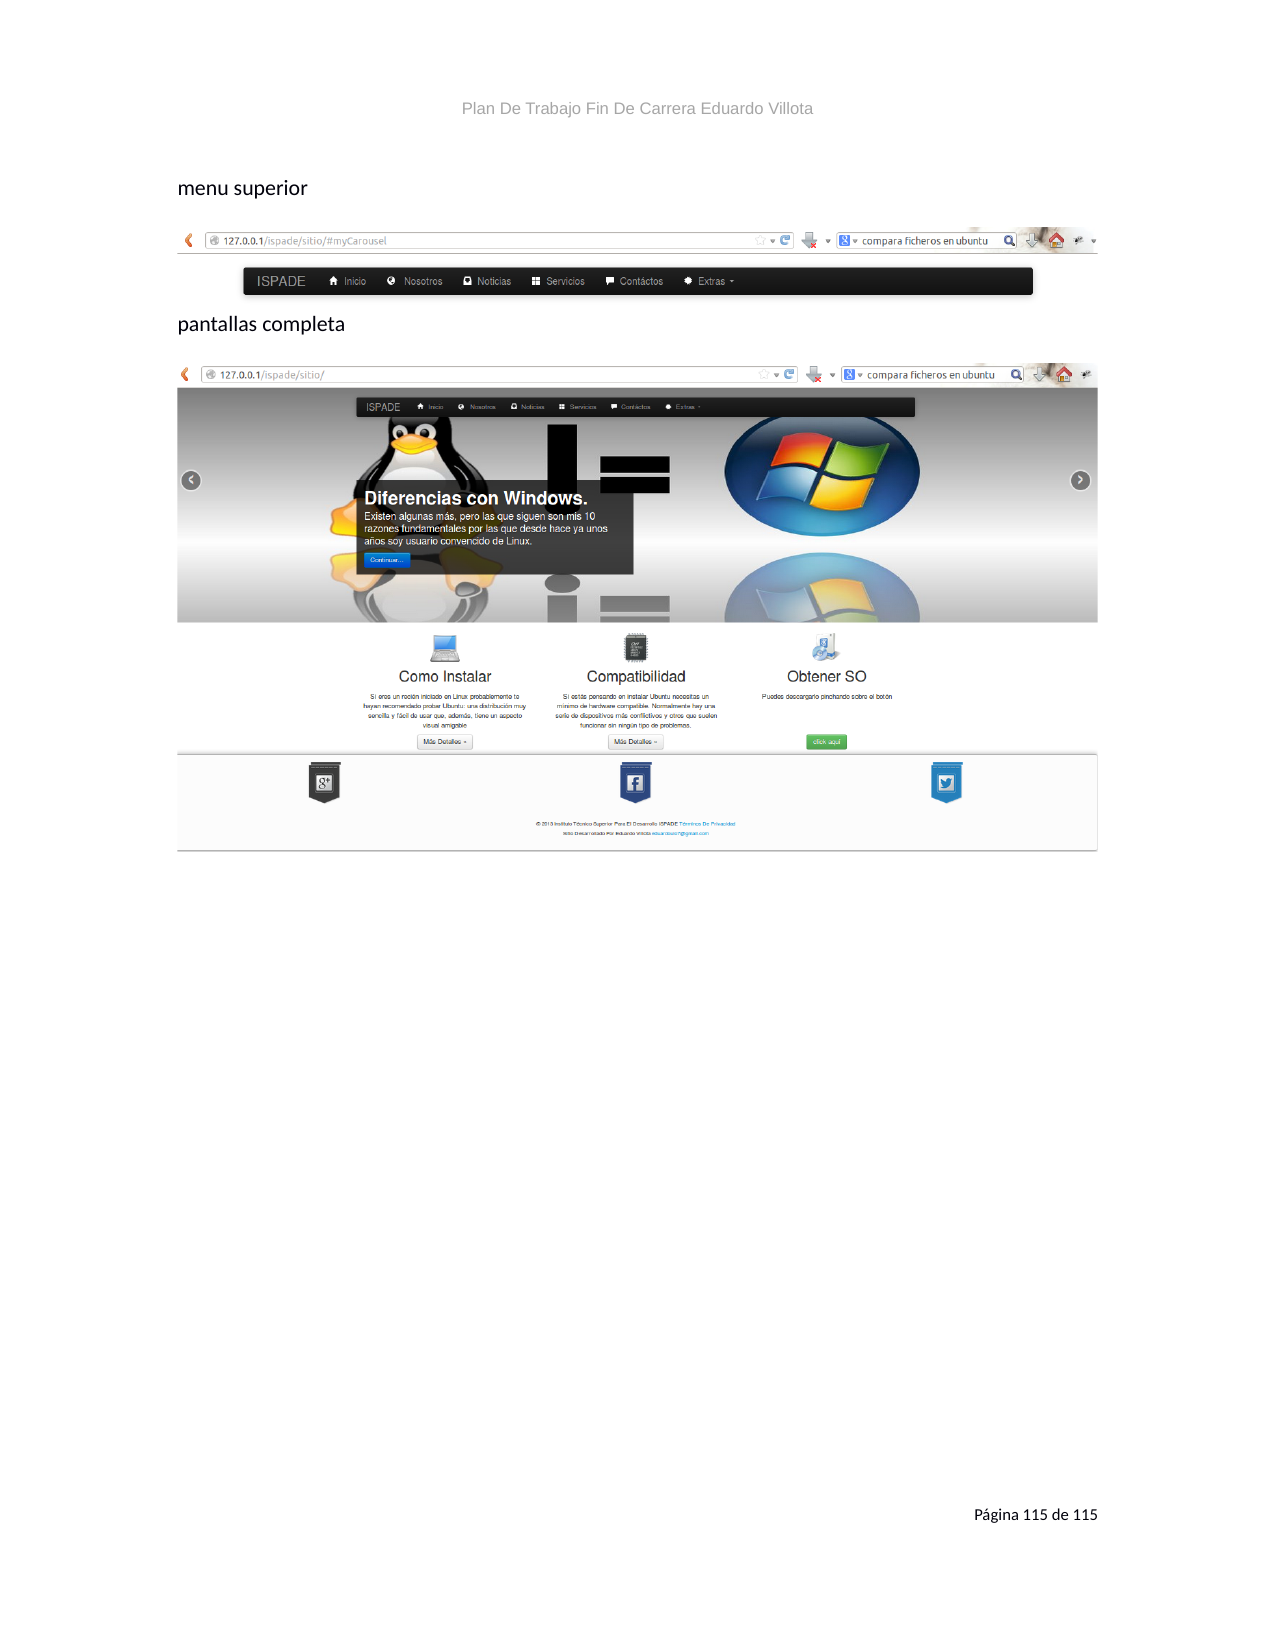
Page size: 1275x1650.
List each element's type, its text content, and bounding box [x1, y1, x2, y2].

picture [177, 227, 1098, 311]
text pantallas completa [177, 311, 1098, 337]
text menu superior [177, 174, 1098, 201]
picture [177, 363, 1098, 852]
